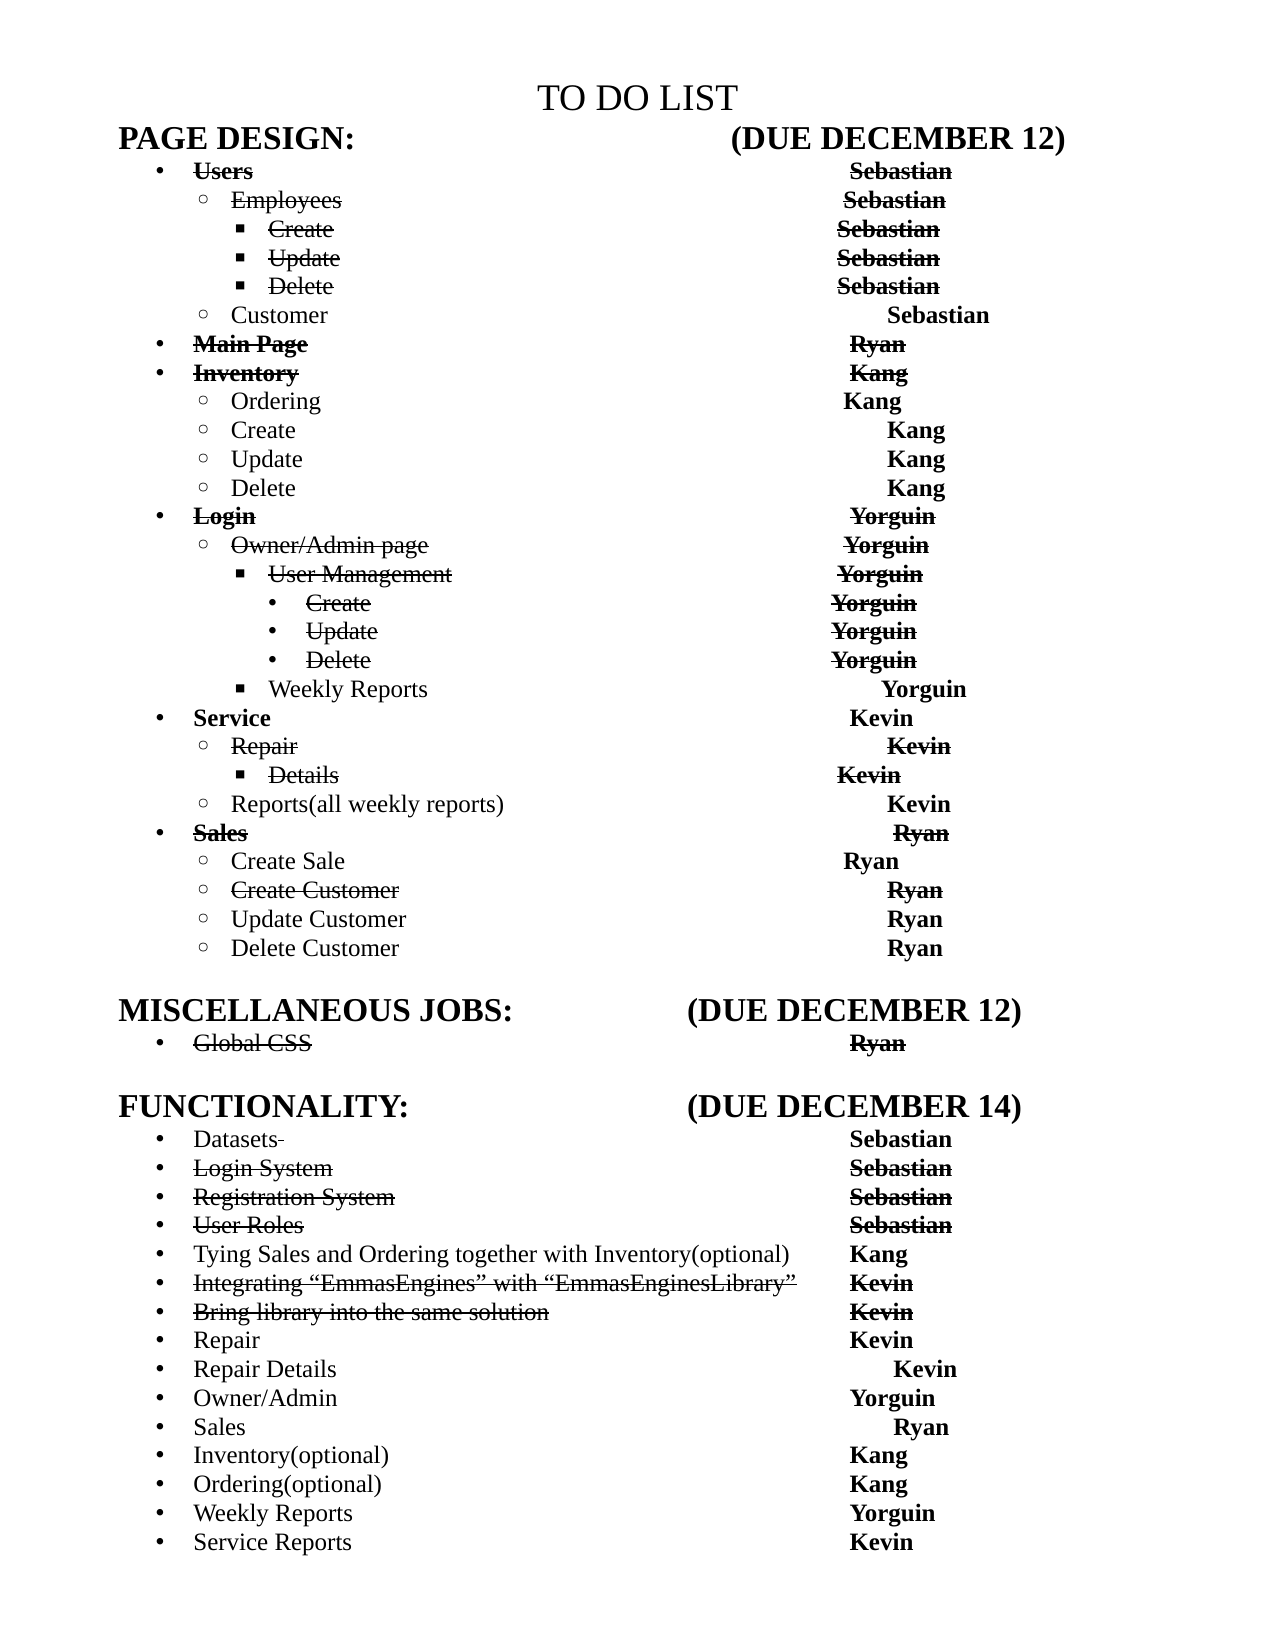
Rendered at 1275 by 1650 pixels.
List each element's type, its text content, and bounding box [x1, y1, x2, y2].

list Owner/Admin Yorguin [156, 1383, 1157, 1412]
text MISCELLANEOUS JOBS: (DUE DECEMBER 12) [118, 990, 1157, 1028]
list Tying Sales and Ordering together with Inventory(optional) Kang [156, 1239, 1157, 1268]
list Login Yorguin [156, 501, 1157, 530]
text FUNCTIONALITY: (DUE DECEMBER 14) [118, 1086, 1157, 1124]
list Users Sebastian [156, 156, 1157, 185]
list Delete Yorguin [268, 645, 1157, 674]
list Create Sebastian [231, 214, 1157, 243]
list User Roles Sebastian [156, 1211, 1157, 1239]
list Create Yorguin [268, 588, 1157, 616]
list Details Kevin [231, 760, 1157, 789]
list Ordering(optional) Kang [156, 1469, 1157, 1498]
list Weekly Reports Yorguin [156, 1498, 1157, 1527]
list Main Page Ryan [156, 329, 1157, 358]
list Update Kang [193, 444, 1157, 473]
list Create Sale Ryan [193, 846, 1157, 875]
list Delete Customer Ryan [193, 933, 1157, 961]
list Weekly Reports Yorguin [231, 674, 1157, 703]
list Login System Sebastian [156, 1153, 1157, 1182]
list Delete Kang [193, 473, 1157, 501]
list Repair Details Kevin [156, 1354, 1157, 1383]
list Owner/Admin page Yorguin [193, 530, 1157, 559]
list Integrating “EmmasEngines” with “EmmasEnginesLibrary” Kevin [156, 1268, 1157, 1297]
list Repair Kevin [156, 1326, 1157, 1354]
list Update Yorguin [268, 616, 1157, 645]
list Inventory Kang [156, 358, 1157, 386]
list Update Customer Ryan [193, 904, 1157, 933]
list Customer Sebastian [193, 300, 1157, 329]
list Sales Ryan [156, 818, 1157, 846]
list Service Reports Kevin [156, 1527, 1157, 1556]
list Sales Ryan [156, 1412, 1157, 1441]
list Update Sebastian [231, 243, 1157, 271]
list Inventory(optional) Kang [156, 1441, 1157, 1469]
list Bring library into the same solution Kevin [156, 1297, 1157, 1326]
list Global CSS Ryan [156, 1028, 1157, 1057]
list Delete Sebastian [231, 271, 1157, 300]
list Create Customer Ryan [193, 875, 1157, 904]
list Registration System Sebastian [156, 1182, 1157, 1211]
list Ordering Kang [193, 386, 1157, 415]
list Create Kang [193, 415, 1157, 444]
text PAGE DESIGN: (DUE DECEMBER 12) [118, 118, 1157, 156]
list User Management Yorguin [231, 559, 1157, 588]
list Repair Kevin [193, 731, 1157, 760]
list Employees Sebastian [193, 185, 1157, 214]
list Service Kevin [156, 703, 1157, 731]
list Reports(all weekly reports) Kevin [193, 789, 1157, 818]
list Datasets Sebastian [156, 1124, 1157, 1153]
